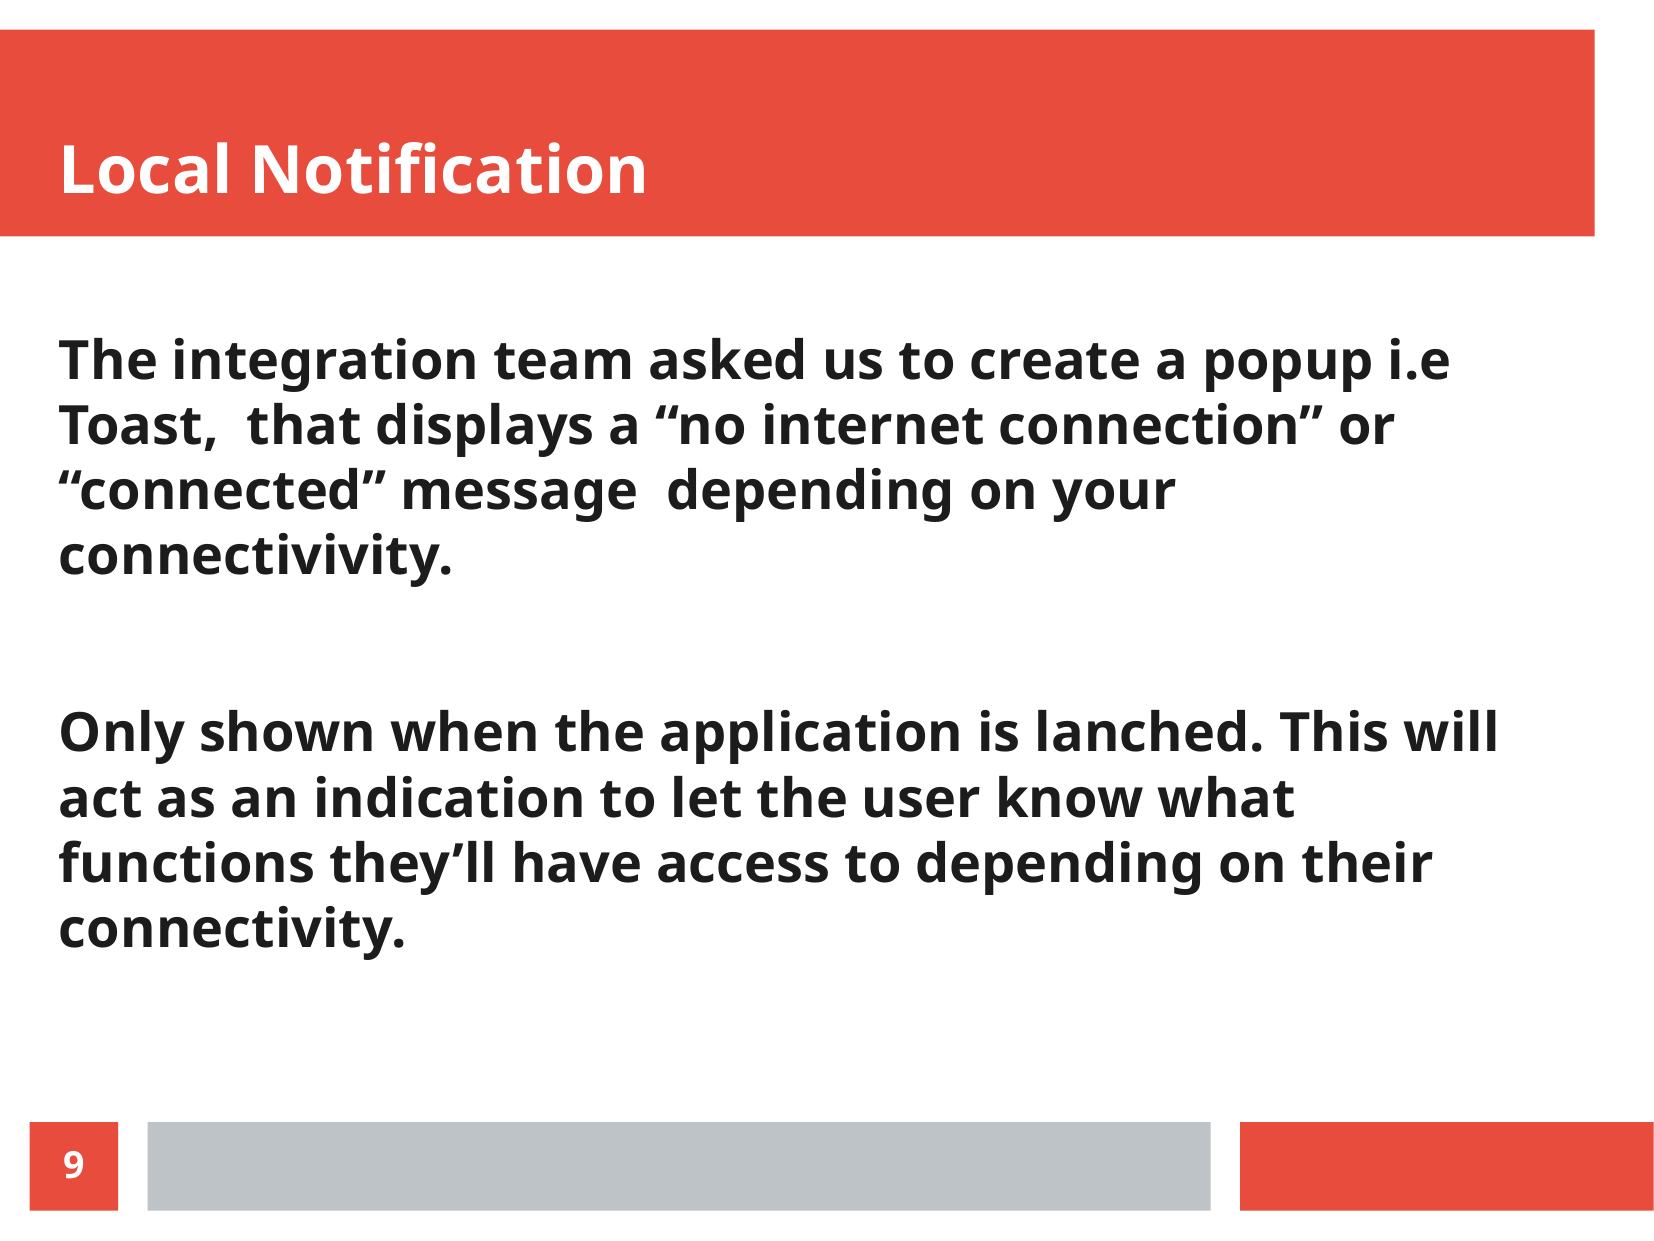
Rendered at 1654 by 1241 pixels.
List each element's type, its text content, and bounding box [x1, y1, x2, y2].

title Local Notification [59, 59, 1595, 207]
text_box [29, 1122, 119, 1211]
list The integration team asked us to create a popup i.e Toast, that displays a “no internet connection” or “connected” message depending on your connectivivity. Only shown when the application is lanched. This will act as an indication to let the user know what functions they’ll have access to depending on their connectivity. [59, 324, 1565, 1093]
